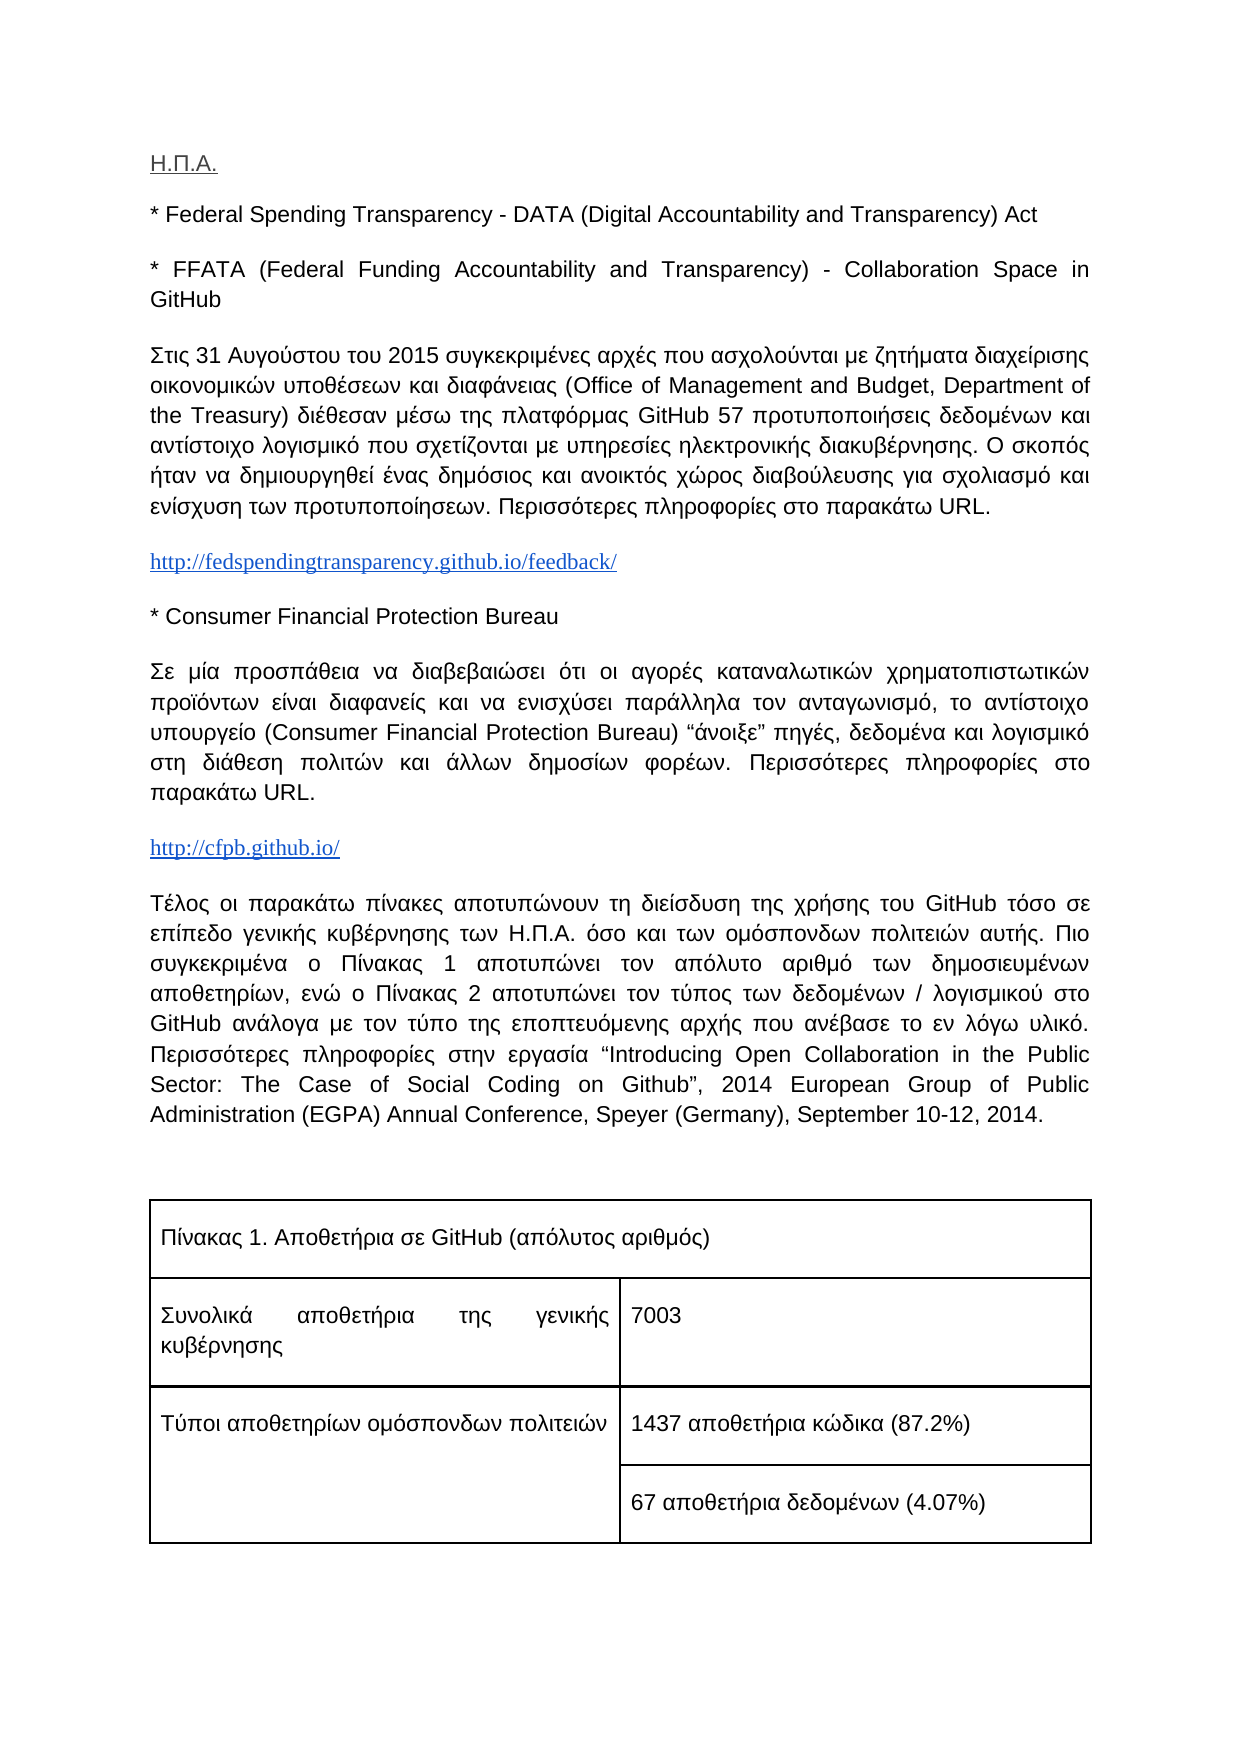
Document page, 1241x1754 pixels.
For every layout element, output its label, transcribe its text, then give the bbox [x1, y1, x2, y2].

subtitle Η.Π.Α. [150, 150, 1091, 176]
table_cell 7003 [621, 1279, 1090, 1385]
text Τέλος οι παρακάτω πίνακες αποτυπώνουν τη διείσδυση της χρήσης του GitHub τόσο σε επίπεδο γενικής κυβέρνησης των Η.Π.Α. όσο και των ομόσπονδων πολιτειών αυτής. Πιο συγκεκριμένα ο Πίνακας 1 αποτυπώνει τον απόλυτο αριθμό των δημοσιευμένων αποθετηρίων, ενώ ο Πίνακας 2 αποτυπώνει τον τύπος των δεδομένων / λογισμικού στο GitHub ανάλογα με τον τύπο της εποπτευόμενης αρχής που ανέβασε το εν λόγω υλικό. Περισσότερες πληροφορίες στην εργασία “Introducing Open Collaboration in the Public Sector: The Case of Social Coding on Github”, 2014 European Group of Public Administration (EGPA) Annual Conference, Speyer (Germany), September 10-12, 2014. [150, 889, 1091, 1127]
text http://cfpb.github.io/ [150, 834, 1091, 861]
text * Consumer Financial Protection Bureau [150, 603, 1091, 629]
table_header Πίνακας 1. Αποθετήρια σε GitHub (απόλυτος αριθμός) [151, 1201, 1090, 1277]
text Σε μία προσπάθεια να διαβεβαιώσει ότι οι αγορές καταναλωτικών χρηματοπιστωτικών προϊόντων είναι διαφανείς και να ενισχύσει παράλληλα τον ανταγωνισμό, το αντίστοιχο υπουργείο (Consumer Financial Protection Bureau) “άνοιξε” πηγές, δεδομένα και λογισμικό στη διάθεση πολιτών και άλλων δημοσίων φορέων. Περισσότερες πληροφορίες στο παρακάτω URL. [150, 658, 1091, 806]
text Στις 31 Αυγούστου του 2015 συγκεκριμένες αρχές που ασχολούνται με ζητήματα διαχείρισης οικονομικών υποθέσεων και διαφάνειας (Office of Management and Budget, Department of the Treasury) διέθεσαν μέσω της πλατφόρμας GitHub 57 προτυποποιήσεις δεδομένων και αντίστοιχο λογισμικό που σχετίζονται με υπηρεσίες ηλεκτρονικής διακυβέρνησης. Ο σκοπός ήταν να δημιουργηθεί ένας δημόσιος και ανοικτός χώρος διαβούλευσης για σχολιασμό και ενίσχυση των προτυποποίησεων. Περισσότερες πληροφορίες στο παρακάτω URL. [150, 342, 1091, 519]
text http://fedspendingtransparency.github.io/feedback/ [150, 548, 1091, 574]
table_cell 67 αποθετήρια δεδομένων (4.07%) [621, 1466, 1090, 1542]
table_cell Συνολικά αποθετήρια της γενικής κυβέρνησης [151, 1279, 619, 1385]
text * FFATA (Federal Funding Accountability and Transparency) - Collaboration Space in GitHub [150, 256, 1091, 313]
text * Federal Spending Transparency - DATA (Digital Accountability and Transparency) Act [150, 201, 1091, 227]
table_cell 1437 αποθετήρια κώδικα (87.2%) [621, 1388, 1090, 1463]
table_cell Τύποι αποθετηρίων ομόσπονδων πολιτειών [151, 1388, 619, 1542]
